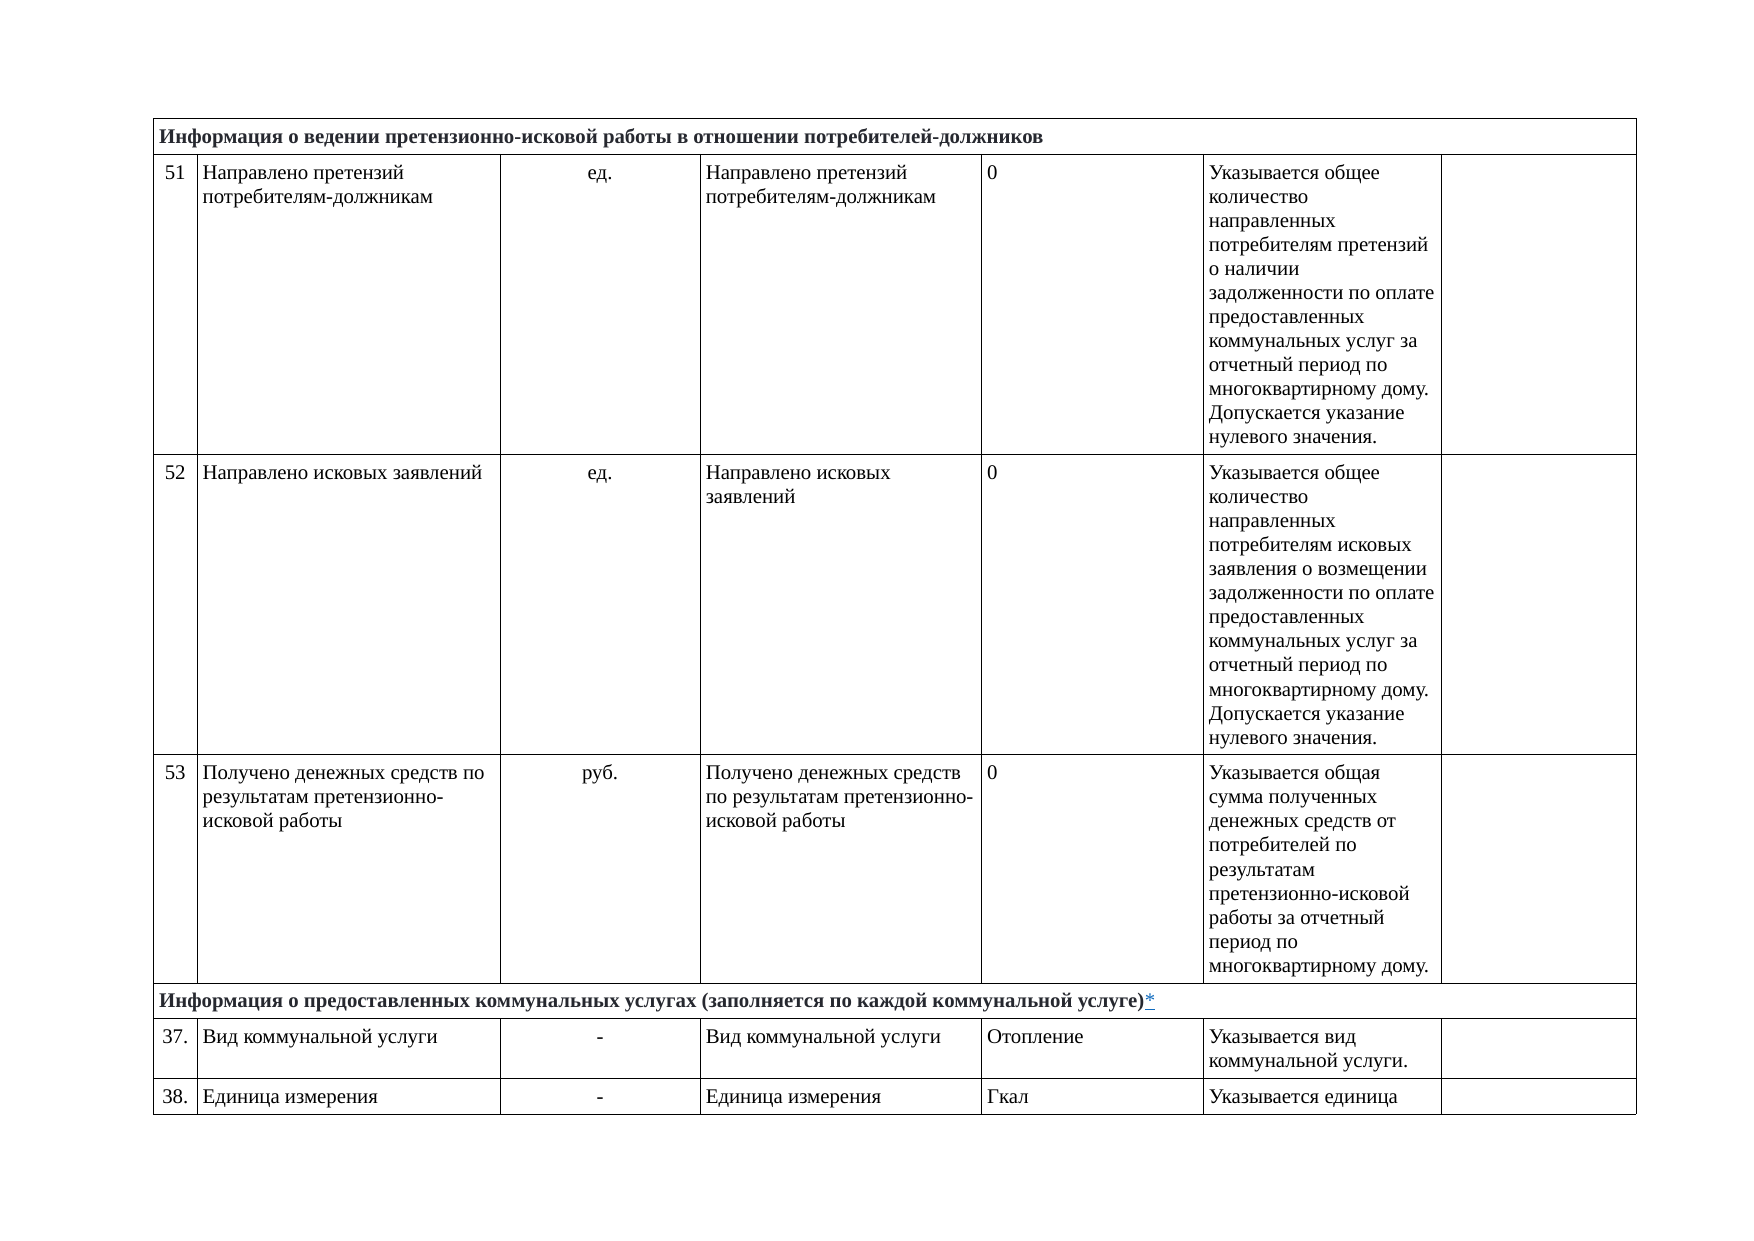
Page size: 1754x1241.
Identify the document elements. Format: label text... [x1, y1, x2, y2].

table_cell [1442, 755, 1636, 982]
table_cell Получено денежных средств по результатам претензионно-исковой работы [198, 755, 500, 982]
table_cell Вид коммунальной услуги [198, 1019, 500, 1078]
table_cell Единица измерения [198, 1079, 500, 1113]
table_cell [1442, 1079, 1636, 1113]
table_cell - [501, 1019, 700, 1078]
table_cell Направлено исковых заявлений [701, 455, 981, 754]
table_cell Единица измерения [701, 1079, 981, 1113]
table_cell 0 [982, 155, 1203, 454]
table_cell 0 [982, 455, 1203, 754]
table_cell руб. [501, 755, 700, 982]
table_cell ед. [501, 155, 700, 454]
table_cell Направлено претензий потребителям-должникам [701, 155, 981, 454]
table_cell Направлено претензий потребителям-должникам [198, 155, 500, 454]
table_cell Вид коммунальной услуги [701, 1019, 981, 1078]
table_cell 37. [154, 1019, 197, 1078]
table_cell Указывается общая сумма полученных денежных средств от потребителей по результатам претензионно-исковой работы за отчетный период по многоквартирному дому. [1204, 755, 1441, 982]
table_cell 0 [982, 755, 1203, 982]
table_cell [1442, 155, 1636, 454]
table_cell Указывается общее количество направленных потребителям исковых заявления о возмещении задолженности по оплате предоставленных коммунальных услуг за отчетный период по многоквартирному дому. Допускается указание нулевого значения. [1204, 455, 1441, 754]
table_cell Указывается единица [1204, 1079, 1441, 1113]
table_cell [1442, 455, 1636, 754]
table_cell ед. [501, 455, 700, 754]
table_cell Информация о ведении претензионно-исковой работы в отношении потребителей-должников [154, 119, 1636, 154]
table_cell 52 [154, 455, 197, 754]
table_cell 51 [154, 155, 197, 454]
table_cell Направлено исковых заявлений [198, 455, 500, 754]
table_cell 53 [154, 755, 197, 982]
table_cell Отопление [982, 1019, 1203, 1078]
table_cell 38. [154, 1079, 197, 1113]
table_cell [1442, 1019, 1636, 1078]
table_cell Гкал [982, 1079, 1203, 1113]
table_cell Получено денежных средств по результатам претензионно-исковой работы [701, 755, 981, 982]
table_cell Указывается вид коммунальной услуги. [1204, 1019, 1441, 1078]
table_cell Информация о предоставленных коммунальных услугах (заполняется по каждой коммунальной услуге)* [154, 984, 1636, 1018]
table_cell - [501, 1079, 700, 1113]
table_cell Указывается общее количество направленных потребителям претензий о наличии задолженности по оплате предоставленных коммунальных услуг за отчетный период по многоквартирному дому. Допускается указание нулевого значения. [1204, 155, 1441, 454]
